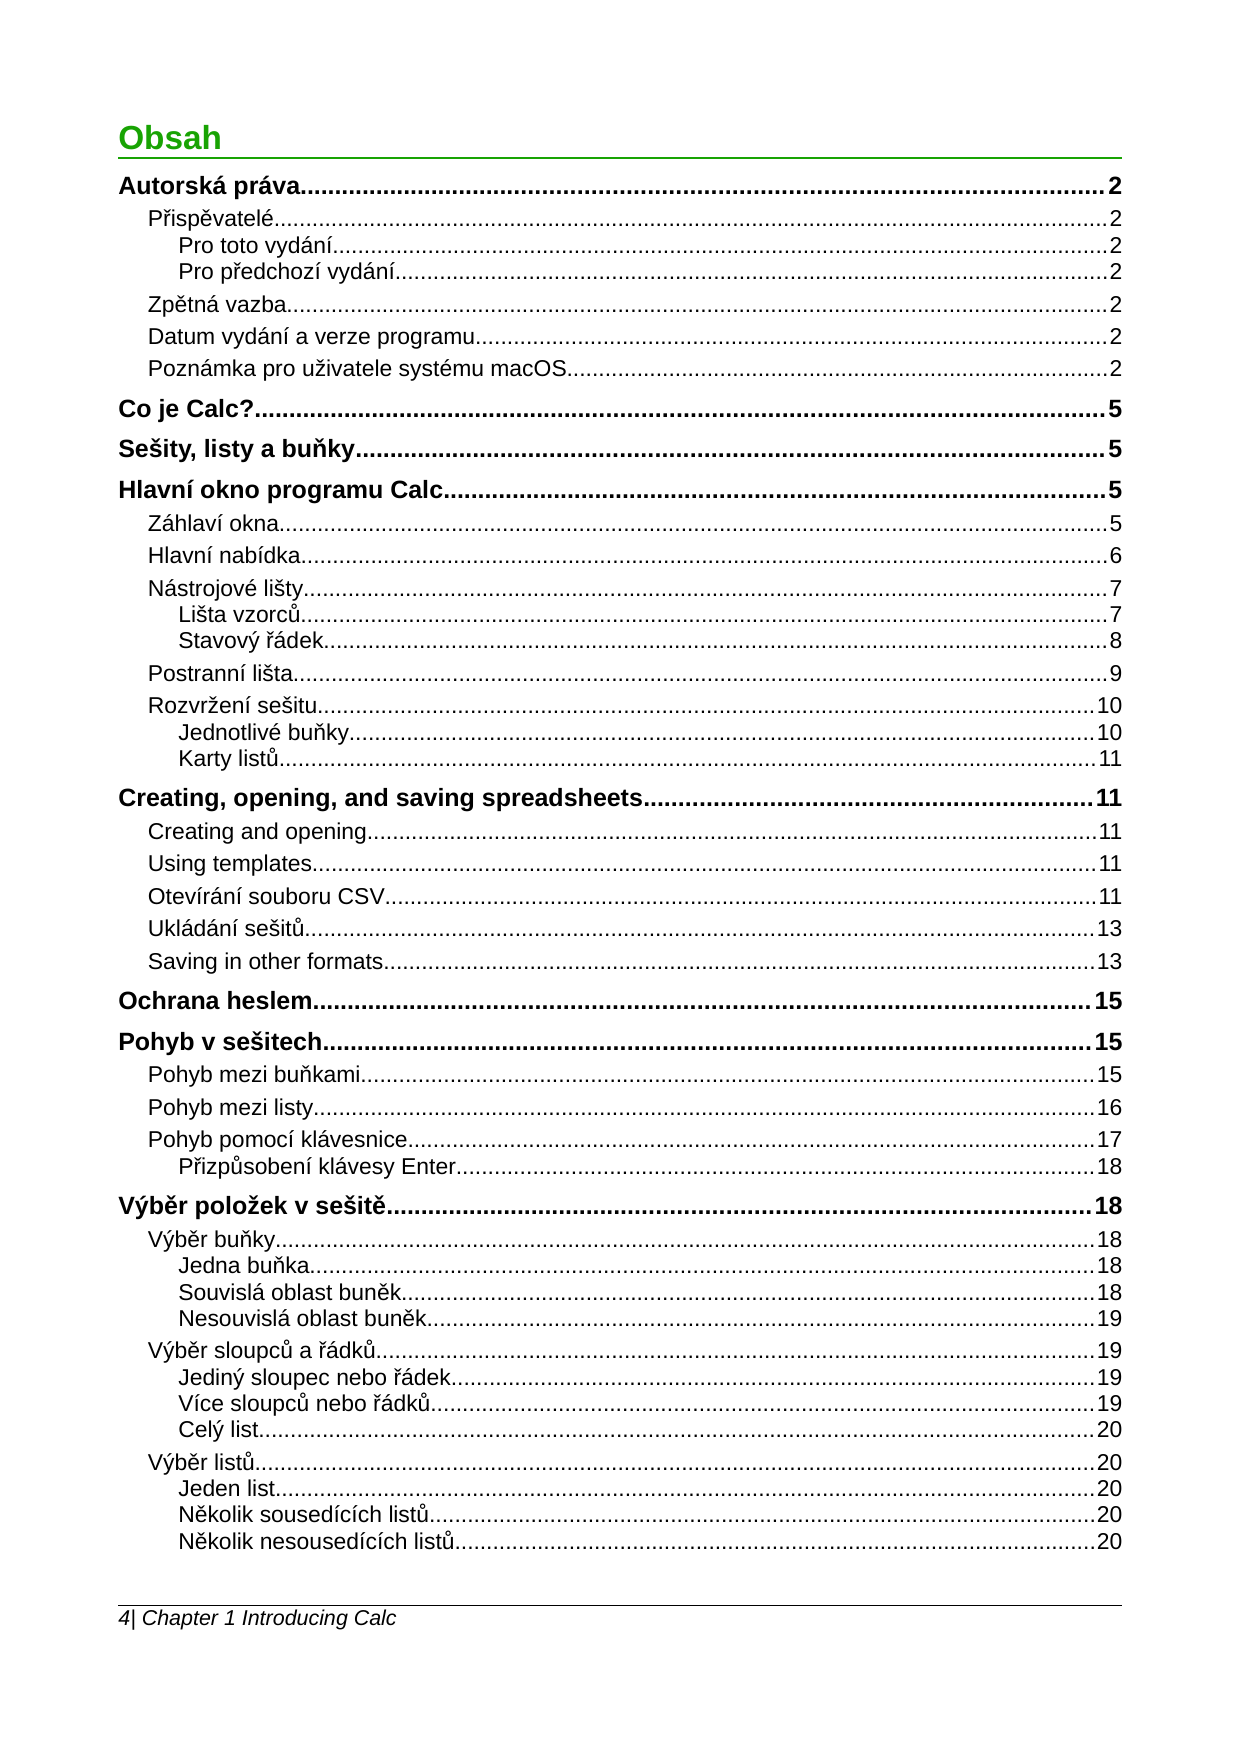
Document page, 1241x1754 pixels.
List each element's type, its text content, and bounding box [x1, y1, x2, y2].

text Hlavní nabídka 6 [148, 542, 1122, 569]
text Saving in other formats 13 [148, 948, 1122, 974]
text Hlavní okno programu Calc 5 [118, 475, 1122, 504]
text Pohyb pomocí klávesnice 17 [148, 1126, 1122, 1153]
text Rozvržení sešitu 10 [148, 692, 1122, 718]
text Otevírání souboru CSV 11 [148, 883, 1122, 909]
text Creating, opening, and saving spreadsheets 11 [118, 783, 1122, 812]
text Ochrana heslem 15 [118, 986, 1122, 1015]
text Zpětná vazba 2 [148, 291, 1122, 317]
text Pro předchozí vydání 2 [178, 258, 1122, 284]
text Záhlaví okna 5 [148, 510, 1122, 536]
text Souvislá oblast buněk 18 [178, 1278, 1122, 1305]
text Výběr buňky 18 [148, 1226, 1122, 1252]
text Výběr sloupců a řádků 19 [148, 1337, 1122, 1363]
text Jedna buňka 18 [178, 1252, 1122, 1278]
text Přispěvatelé 2 [148, 205, 1122, 232]
text Karty listů 11 [178, 745, 1122, 771]
text Jediný sloupec nebo řádek 19 [178, 1363, 1122, 1390]
text Lišta vzorců 7 [178, 601, 1122, 627]
text Poznámka pro uživatele systému macOS 2 [148, 355, 1122, 382]
text Nástrojové lišty 7 [148, 575, 1122, 601]
text Přizpůsobení klávesy Enter 18 [178, 1153, 1122, 1179]
text Ukládání sešitů 13 [148, 915, 1122, 942]
text Stavový řádek 8 [178, 627, 1122, 654]
text Výběr položek v sešitě 18 [118, 1191, 1122, 1220]
text Jeden list 20 [178, 1475, 1122, 1501]
text Celý list 20 [178, 1416, 1122, 1443]
text Výběr listů 20 [148, 1449, 1122, 1475]
subtitle Obsah [118, 118, 1122, 157]
text Autorská práva 2 [118, 171, 1122, 199]
text Datum vydání a verze programu 2 [148, 323, 1122, 349]
text Více sloupců nebo řádků 19 [178, 1390, 1122, 1416]
text Několik nesousedících listů 20 [178, 1528, 1122, 1554]
text Creating and opening 11 [148, 818, 1122, 844]
text Pohyb mezi buňkami 15 [148, 1061, 1122, 1088]
text Sešity, listy a buňky 5 [118, 434, 1122, 463]
text Několik sousedících listů 20 [178, 1501, 1122, 1528]
text Using templates 11 [148, 850, 1122, 877]
text Postranní lišta 9 [148, 660, 1122, 686]
text Pohyb v sešitech 15 [118, 1027, 1122, 1055]
text Jednotlivé buňky 10 [178, 718, 1122, 745]
text Nesouvislá oblast buněk 19 [178, 1305, 1122, 1331]
text Co je Calc? 5 [118, 394, 1122, 422]
text Pro toto vydání 2 [178, 232, 1122, 258]
text Pohyb mezi listy 16 [148, 1094, 1122, 1120]
